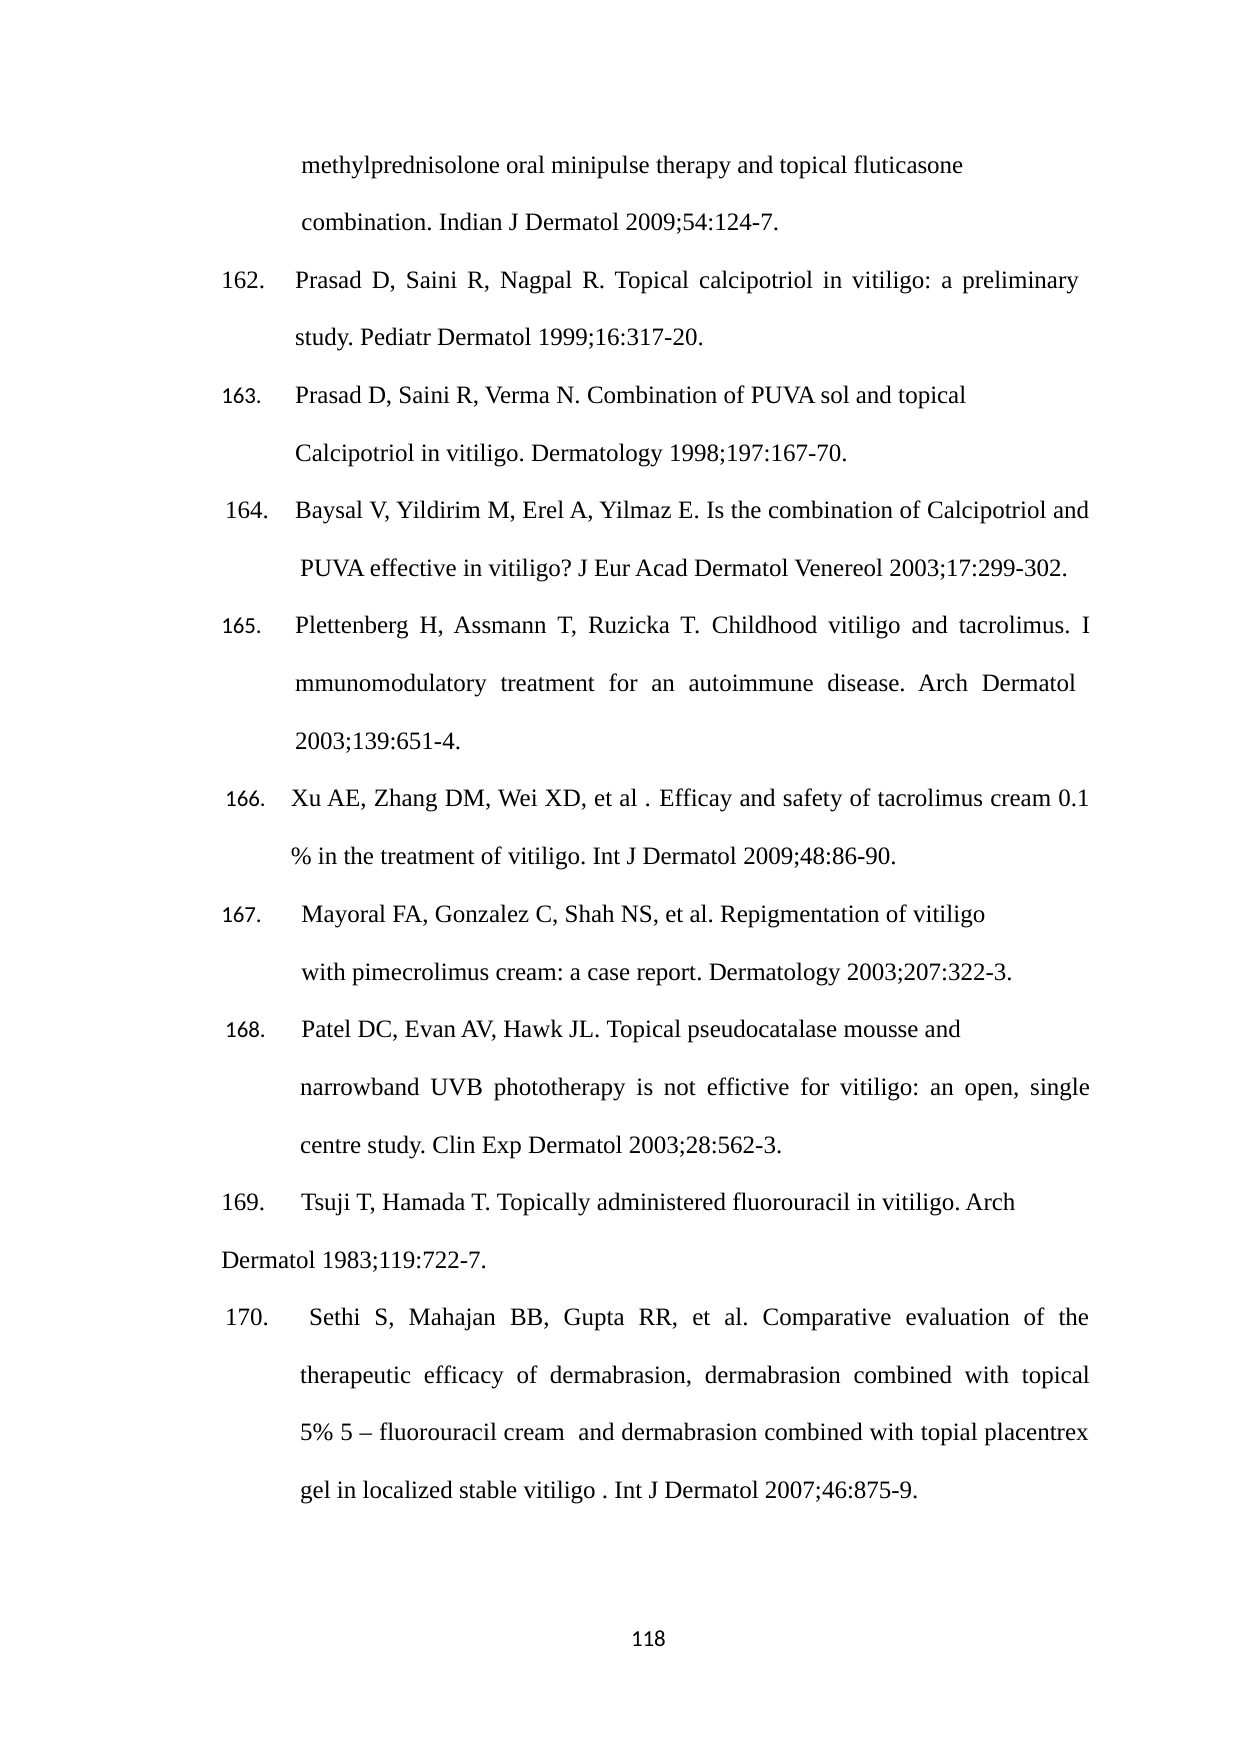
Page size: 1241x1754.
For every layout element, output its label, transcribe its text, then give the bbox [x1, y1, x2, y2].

list with pimecrolimus cream: a case report. Dermatology 2003;207:322-3. [221, 957, 1090, 986]
list combination. Indian J Dermatol 2009;54:124-7. [221, 207, 1090, 236]
list Tsuji T, Hamada T. Topically administered fluorouracil in vitiligo. Arch Dermatol 1983;119:722-7. [221, 1187, 1090, 1273]
list Xu AE, Zhang DM, Wei XD, et al . Efficay and safety of tacrolimus cream 0.1 % in the treatment of vitiligo. Int J Dermatol 2009;48:86-90. [225, 783, 1090, 870]
list Plettenberg H, Assmann T, Ruzicka T. Childhood vitiligo and tacrolimus. I mmunomodulatory treatment for an autoimmune disease. Arch Dermatol 2003;139:651-4. [221, 611, 1090, 755]
list Baysal V, Yildirim M, Erel A, Yilmaz E. Is the combination of Calcipotriol and PUVA effective in vitiligo? J Eur Acad Dermatol Venereol 2003;17:299-302. [225, 496, 1090, 582]
list Prasad D, Saini R, Verma N. Combination of PUVA sol and topical [221, 380, 1090, 409]
list Mayoral FA, Gonzalez C, Shah NS, et al. Repigmentation of vitiligo [221, 899, 1090, 928]
list Sethi S, Mahajan BB, Gupta RR, et al. Comparative evaluation of the therapeutic efficacy of dermabrasion, dermabrasion combined with topical 5% 5 – fluorouracil cream and dermabrasion combined with topial placentrex gel in localized stable vitiligo . Int J Dermatol 2007;46:875-9. [225, 1302, 1090, 1503]
list Patel DC, Evan AV, Hawk JL. Topical pseudocatalase mousse and narrowband UVB phototherapy is not effictive for vitiligo: an open, single centre study. Clin Exp Dermatol 2003;28:562-3. [225, 1014, 1090, 1158]
list methylprednisolone oral minipulse therapy and topical fluticasone [221, 150, 1090, 179]
list Calcipotriol in vitiligo. Dermatology 1998;197:167-70. [221, 438, 1090, 467]
list Prasad D, Saini R, Nagpal R. Topical calcipotriol in vitiligo: a preliminary study. Pediatr Dermatol 1999;16:317-20. [221, 265, 1090, 351]
